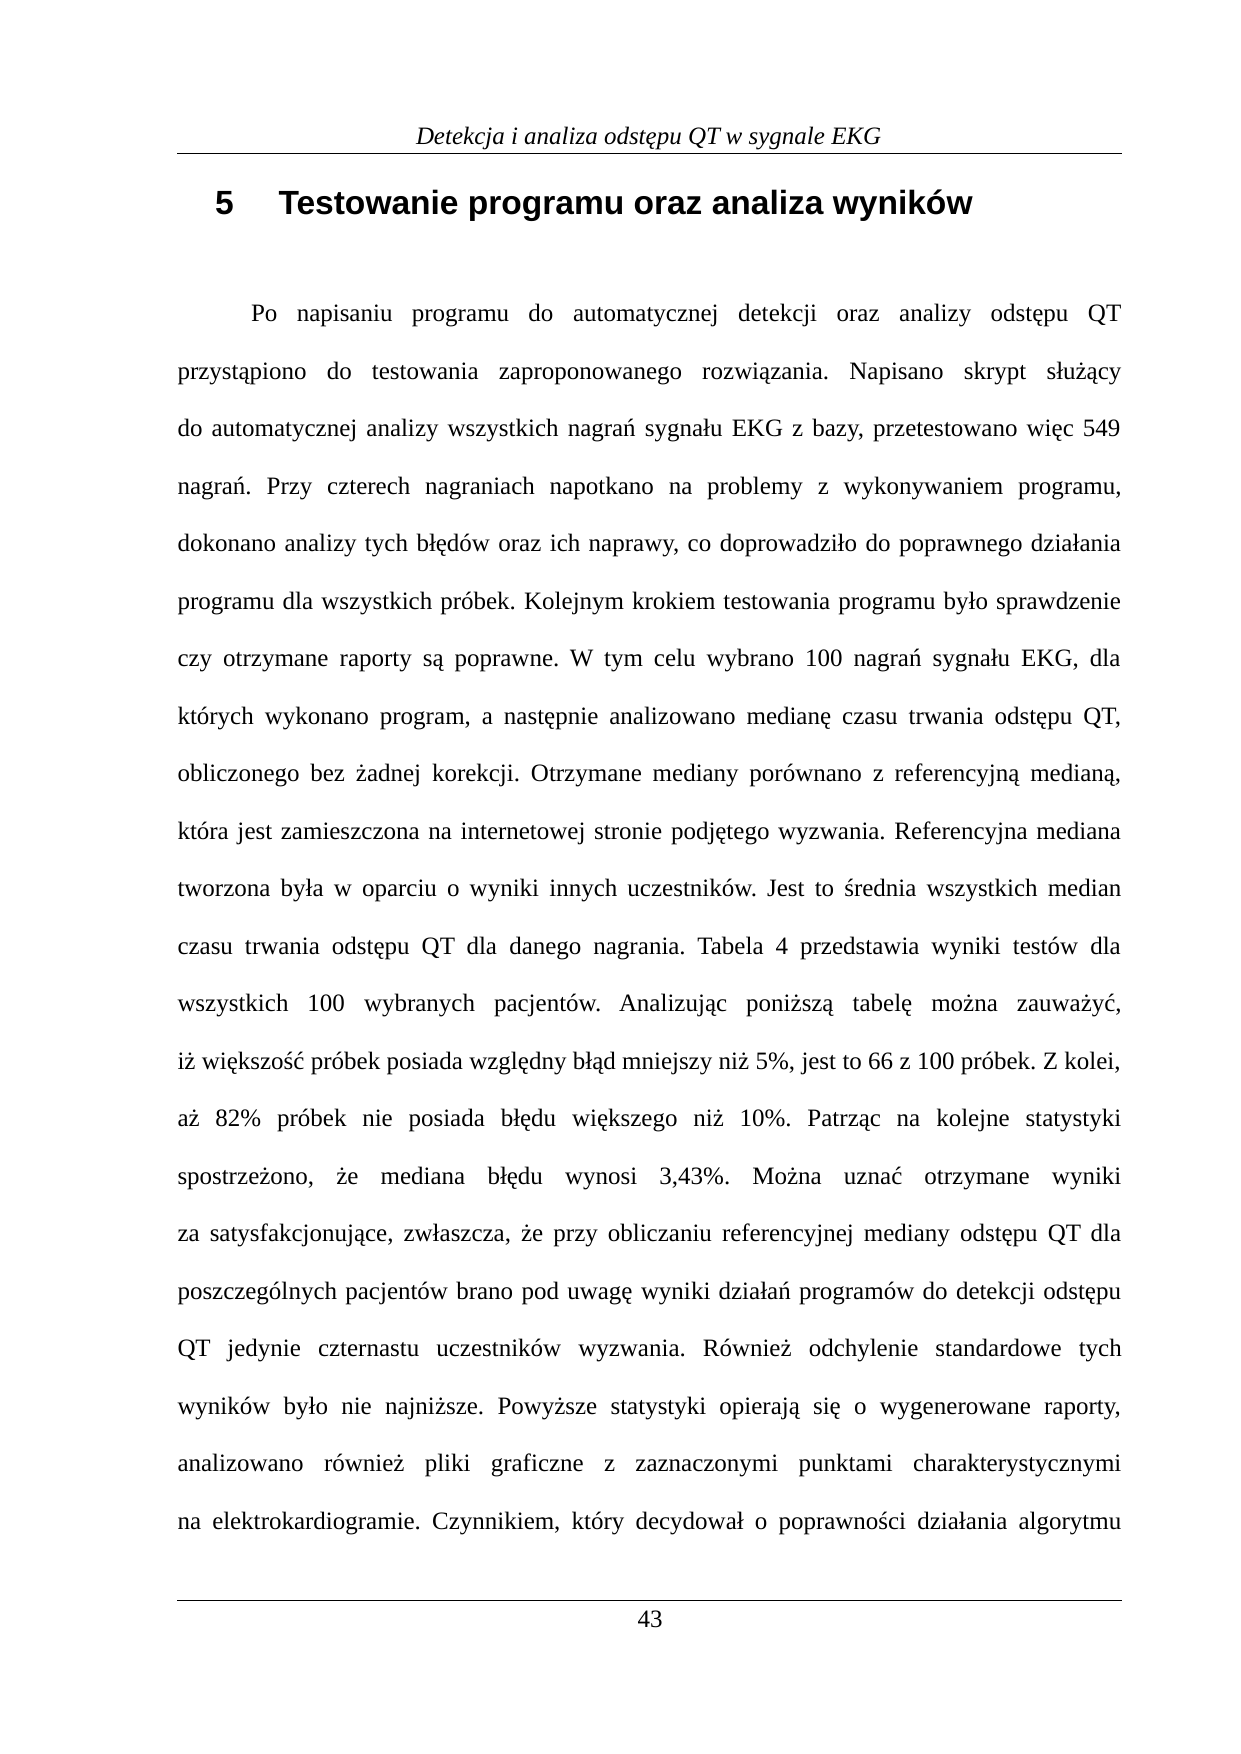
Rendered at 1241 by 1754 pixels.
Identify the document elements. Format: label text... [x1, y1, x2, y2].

text Po napisaniu programu do automatycznej detekcji oraz analizy odstępu QT przystąpiono do testowania zaproponowanego rozwiązania. Napisano skrypt służący do automatycznej analizy wszystkich nagrań sygnału EKG z bazy, przetestowano więc 549 nagrań. Przy czterech nagraniach napotkano na problemy z wykonywaniem programu, dokonano analizy tych błędów oraz ich naprawy, co doprowadziło do poprawnego działania programu dla wszystkich próbek. Kolejnym krokiem testowania programu było sprawdzenie czy otrzymane raporty są poprawne. W tym celu wybrano 100 nagrań sygnału EKG, dla których wykonano program, a następnie analizowano medianę czasu trwania odstępu QT, obliczonego bez żadnej korekcji. Otrzymane mediany porównano z referencyjną medianą, która jest zamieszczona na internetowej stronie podjętego wyzwania. Referencyjna mediana tworzona była w oparciu o wyniki innych uczestników. Jest to średnia wszystkich median czasu trwania odstępu QT dla danego nagrania. Tabela 4 przedstawia wyniki testów dla wszystkich 100 wybranych pacjentów. Analizując poniższą tabelę można zauważyć, iż większość próbek posiada względny błąd mniejszy niż 5%, jest to 66 z 100 próbek. Z kolei, aż 82% próbek nie posiada błędu większego niż 10%. Patrząc na kolejne statystyki spostrzeżono, że mediana błędu wynosi 3,43%. Można uznać otrzymane wyniki za satysfakcjonujące, zwłaszcza, że przy obliczaniu referencyjnej mediany odstępu QT dla poszczególnych pacjentów brano pod uwagę wyniki działań programów do detekcji odstępu QT jedynie czternastu uczestników wyzwania. Również odchylenie standardowe tych wyników było nie najniższe. Powyższe statystyki opierają się o wygenerowane raporty, analizowano również pliki graficzne z zaznaczonymi punktami charakterystycznymi na elektrokardiogramie. Czynnikiem, który decydował o poprawności działania algorytmu [177, 284, 1122, 1534]
subtitle Testowanie programu oraz analiza wyników [215, 183, 1122, 222]
